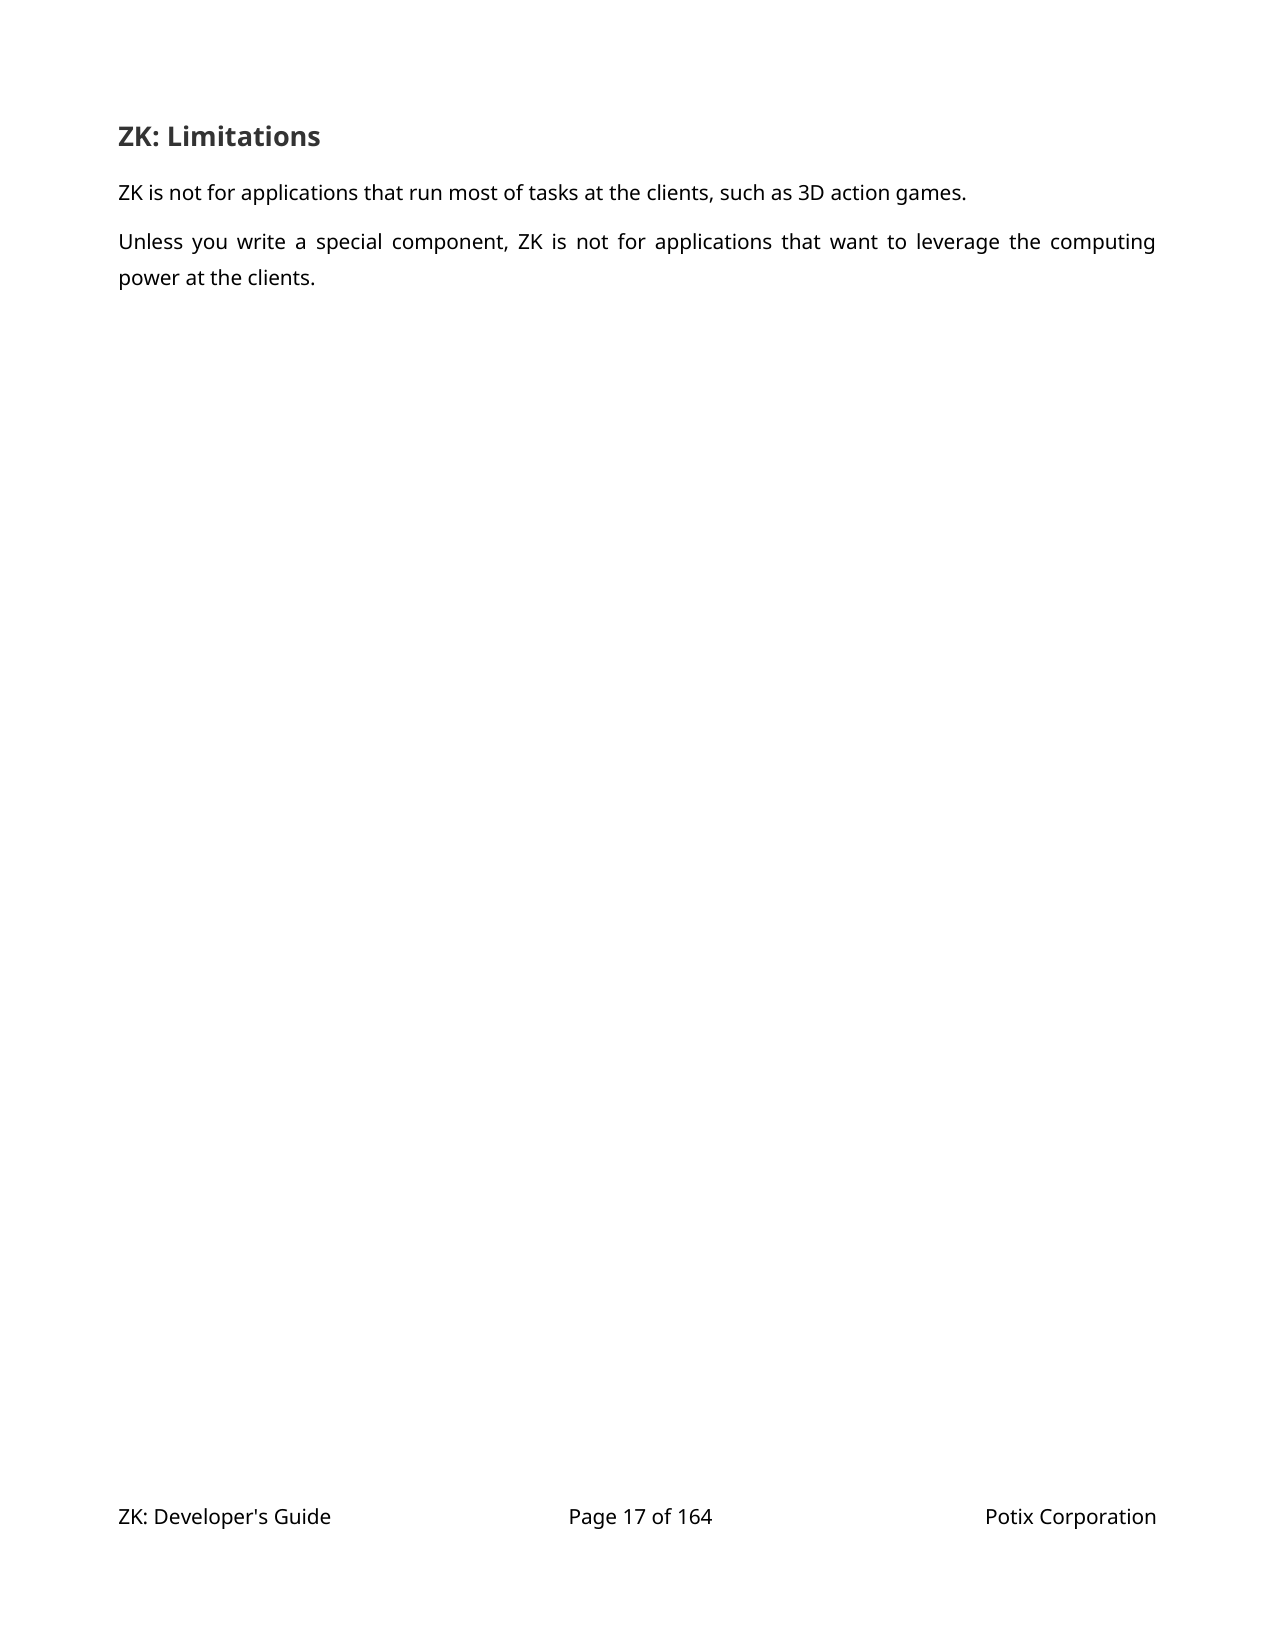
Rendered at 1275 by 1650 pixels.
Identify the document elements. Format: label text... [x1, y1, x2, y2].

text ZK is not for applications that run most of tasks at the clients, such as 3D action games. [118, 178, 1157, 207]
text Unless you write a special component, ZK is not for applications that want to leverage the computing power at the clients. [118, 227, 1157, 291]
subtitle ZK: Limitations [118, 118, 1157, 155]
